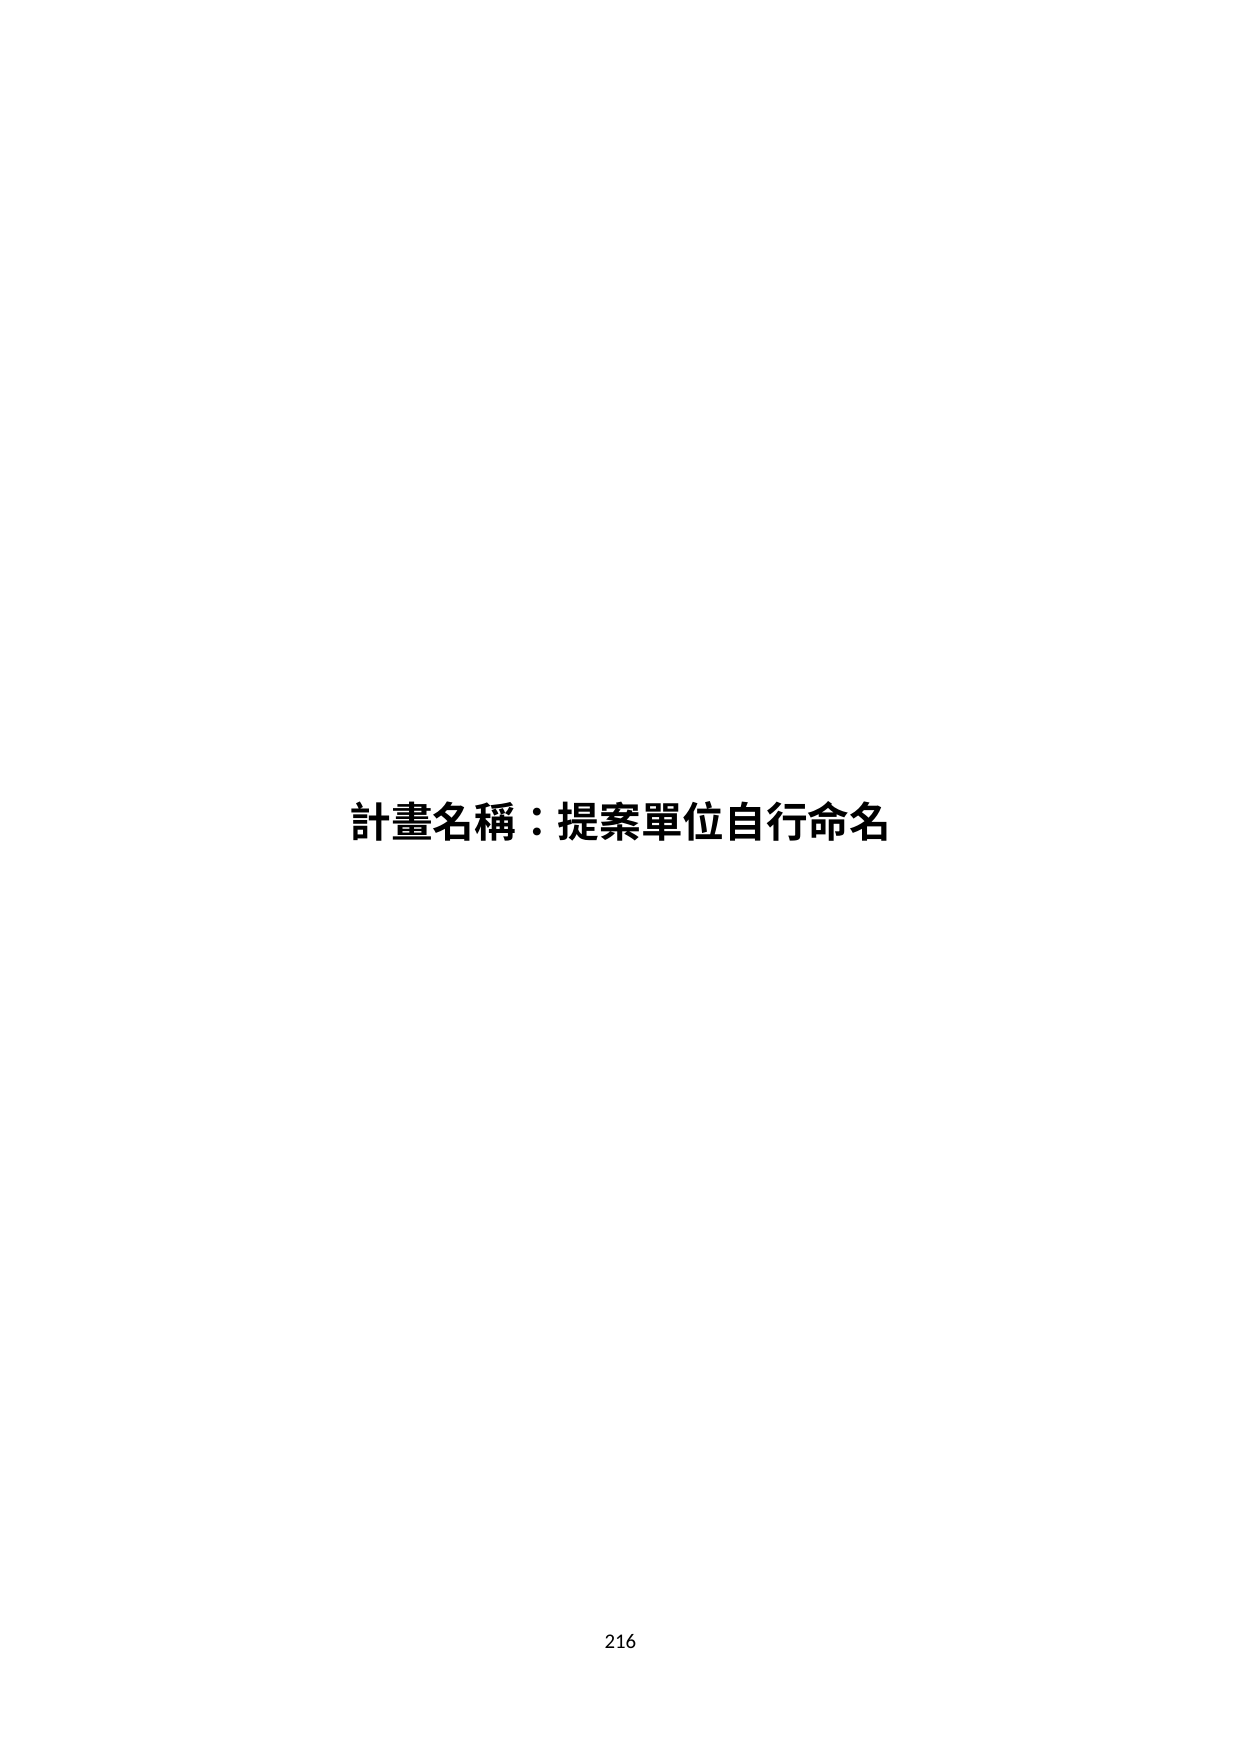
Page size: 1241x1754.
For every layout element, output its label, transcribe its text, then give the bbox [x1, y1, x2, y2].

text 計畫名稱：提案單位自行命名 [177, 789, 1063, 849]
